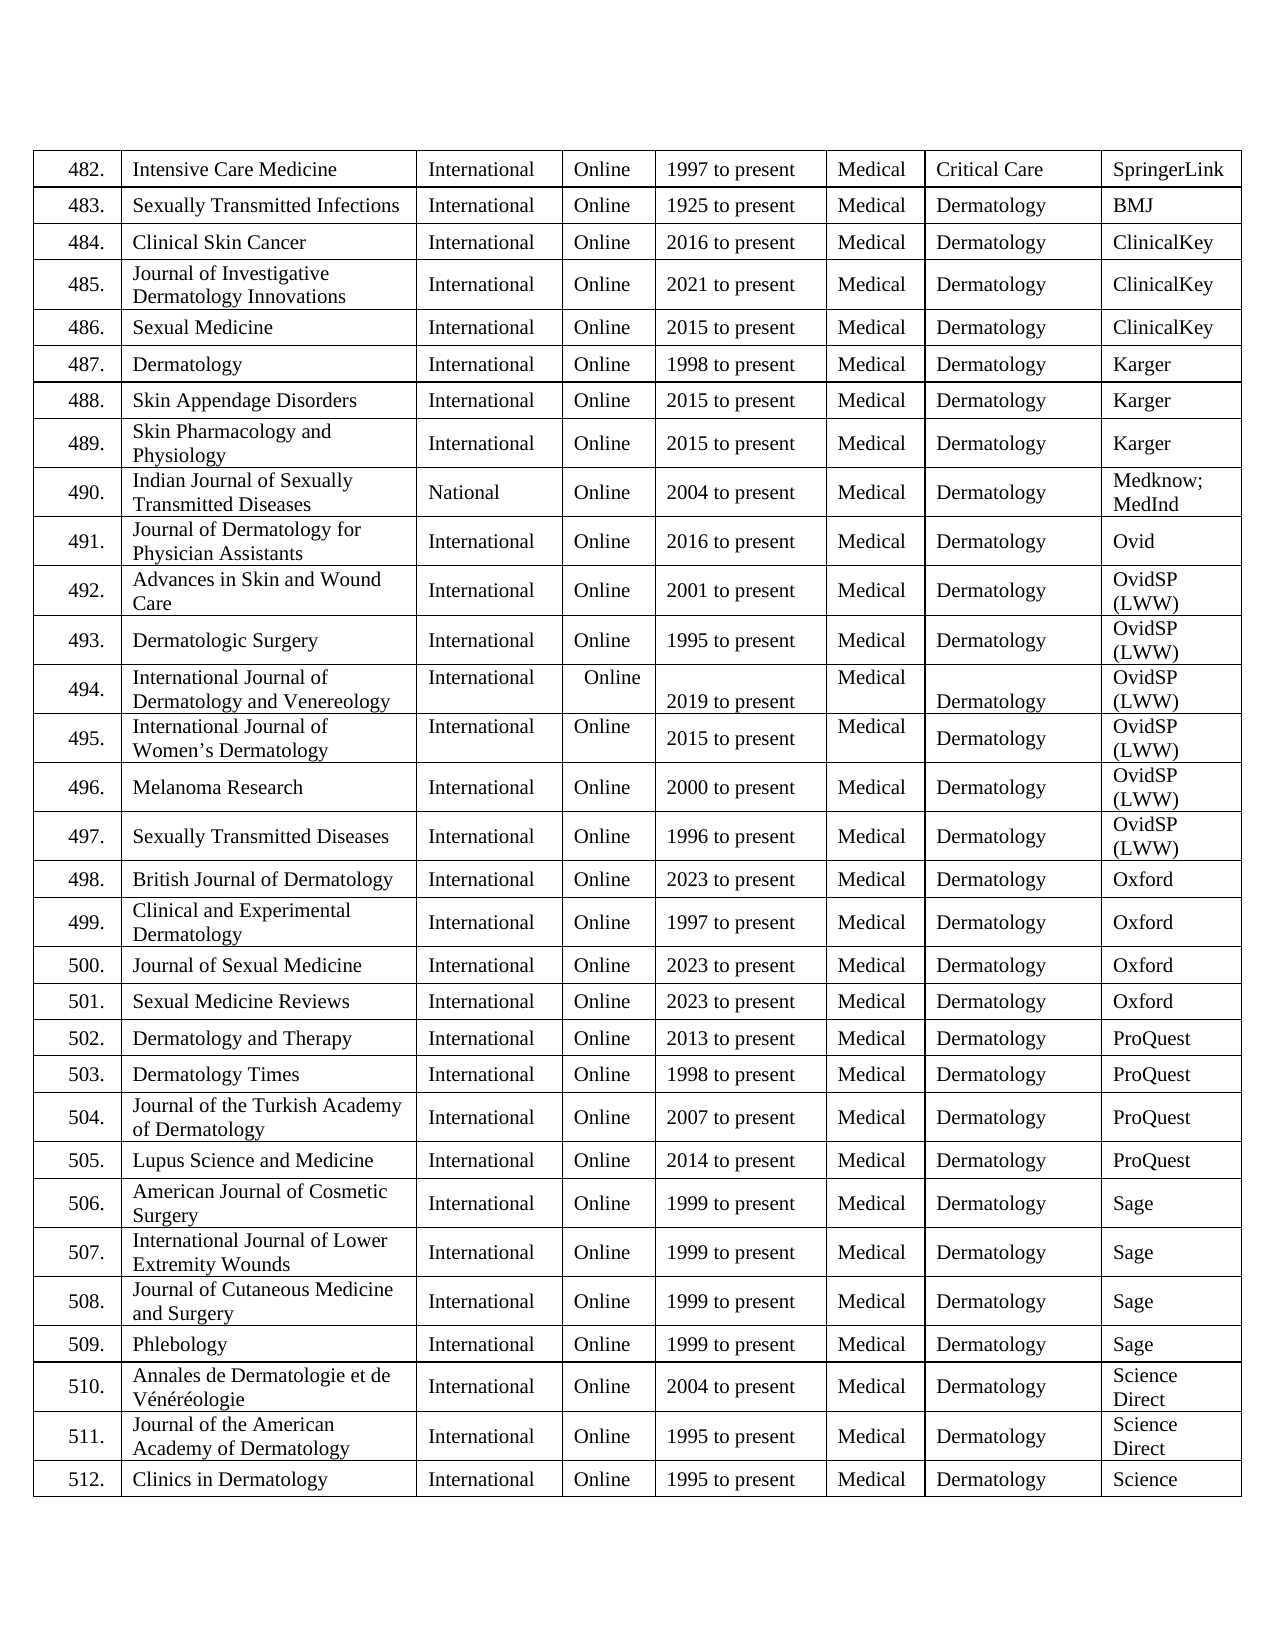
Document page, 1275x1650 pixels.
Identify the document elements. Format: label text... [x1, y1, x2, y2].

table_cell Dermatology [926, 812, 1101, 860]
table_cell International [417, 383, 562, 418]
table_cell ClinicalKey [1102, 310, 1241, 345]
table_cell Dermatology [926, 984, 1101, 1019]
table_cell Phlebology [122, 1326, 416, 1361]
table_cell Dermatology [122, 346, 416, 381]
table_cell [34, 1142, 121, 1177]
table_cell Medical [827, 1363, 924, 1411]
table_cell Online [563, 616, 655, 664]
table_cell Online [563, 346, 655, 381]
table_cell Medical [827, 1412, 924, 1460]
table_cell SpringerLink [1102, 151, 1241, 186]
table_cell Clinical Skin Cancer [122, 224, 416, 259]
table_cell [34, 383, 121, 418]
table_cell Annales de Dermatologie et de Vénéréologie [122, 1363, 416, 1411]
table_cell [34, 1461, 121, 1496]
table_cell 1999 to present [656, 1228, 826, 1276]
table_cell Online [563, 383, 655, 418]
table_cell [34, 419, 121, 467]
table_cell International [417, 1461, 562, 1496]
table_cell OvidSP (LWW) [1102, 616, 1241, 664]
table_cell International [417, 1363, 562, 1411]
table_cell Dermatology [926, 1093, 1101, 1141]
table_cell Medical [827, 224, 924, 259]
table_cell Medical [827, 566, 924, 614]
table_cell International [417, 665, 562, 713]
table_cell Online [563, 1228, 655, 1276]
table_cell [34, 1020, 121, 1055]
table_cell International [417, 566, 562, 614]
table_cell Online [563, 763, 655, 811]
table_cell International [417, 260, 562, 308]
table_cell 1998 to present [656, 1056, 826, 1092]
table_cell [34, 188, 121, 223]
table_cell Medical [827, 346, 924, 381]
table_cell International [417, 898, 562, 946]
table_cell Online [563, 1056, 655, 1092]
table_cell Oxford [1102, 861, 1241, 897]
table_cell Clinical and Experimental Dermatology [122, 898, 416, 946]
table_cell 2004 to present [656, 468, 826, 516]
table_cell Oxford [1102, 898, 1241, 946]
table_cell Dermatology [926, 1412, 1101, 1460]
table_cell Online [563, 1277, 655, 1325]
table_cell Medical [827, 861, 924, 897]
table_cell Medical [827, 188, 924, 223]
table_cell [34, 1363, 121, 1411]
table_cell American Journal of Cosmetic Surgery [122, 1179, 416, 1227]
table_cell Dermatology Times [122, 1056, 416, 1092]
table_cell ProQuest [1102, 1093, 1241, 1141]
table_cell Medical [827, 383, 924, 418]
table_cell Medical [827, 1093, 924, 1141]
table_cell Medical [827, 665, 924, 713]
table_cell [34, 1412, 121, 1460]
table_cell Online [563, 468, 655, 516]
table_cell International [417, 151, 562, 186]
table_cell 2016 to present [656, 224, 826, 259]
table_cell Dermatology [926, 1326, 1101, 1361]
table_cell OvidSP (LWW) [1102, 763, 1241, 811]
table_cell [34, 1093, 121, 1141]
table_cell Dermatology [926, 1363, 1101, 1411]
table_cell International Journal of Lower Extremity Wounds [122, 1228, 416, 1276]
table_cell Online [563, 1461, 655, 1496]
table_cell Online [563, 310, 655, 345]
table_cell International [417, 517, 562, 565]
table_cell [34, 517, 121, 565]
table_cell International Journal of Dermatology and Venereology [122, 665, 416, 713]
table_cell Medknow; MedInd [1102, 468, 1241, 516]
table_cell Indian Journal of Sexually Transmitted Diseases [122, 468, 416, 516]
table_cell [34, 714, 121, 762]
table_cell Critical Care [926, 151, 1101, 186]
table_cell International [417, 763, 562, 811]
table_cell Online [563, 419, 655, 467]
table_cell Online [563, 947, 655, 982]
table_cell International [417, 1142, 562, 1177]
table_cell Ovid [1102, 517, 1241, 565]
table_cell [34, 566, 121, 614]
table_cell Journal of the American Academy of Dermatology [122, 1412, 416, 1460]
table_cell International [417, 1093, 562, 1141]
table_cell 2013 to present [656, 1020, 826, 1055]
table_cell Medical [827, 1056, 924, 1092]
table_cell 1999 to present [656, 1326, 826, 1361]
table_cell Lupus Science and Medicine [122, 1142, 416, 1177]
table_cell 2019 to present [656, 665, 826, 713]
table_cell OvidSP (LWW) [1102, 714, 1241, 762]
table_cell 1995 to present [656, 1461, 826, 1496]
table_cell Dermatology [926, 346, 1101, 381]
table_cell International [417, 1412, 562, 1460]
table_cell Journal of Investigative Dermatology Innovations [122, 260, 416, 308]
table_cell International [417, 984, 562, 1019]
table_cell Dermatology [926, 1142, 1101, 1177]
table_cell Sage [1102, 1179, 1241, 1227]
table_cell Sage [1102, 1228, 1241, 1276]
table_cell Online [563, 714, 655, 762]
table_cell Dermatology [926, 947, 1101, 982]
table_cell International [417, 714, 562, 762]
table_cell Melanoma Research [122, 763, 416, 811]
table_cell Sexually Transmitted Infections [122, 188, 416, 223]
table_cell Medical [827, 1142, 924, 1177]
table_cell 2000 to present [656, 763, 826, 811]
table_cell 2015 to present [656, 714, 826, 762]
table_cell Dermatology [926, 419, 1101, 467]
table_cell Dermatologic Surgery [122, 616, 416, 664]
table_cell Dermatology [926, 763, 1101, 811]
table_cell International [417, 346, 562, 381]
table_cell [34, 665, 121, 713]
table_cell Medical [827, 898, 924, 946]
table_cell 1998 to present [656, 346, 826, 381]
table_cell 2014 to present [656, 1142, 826, 1177]
table_cell Journal of Sexual Medicine [122, 947, 416, 982]
table_cell Medical [827, 1020, 924, 1055]
table_cell Medical [827, 419, 924, 467]
table_cell [34, 616, 121, 664]
table_cell Dermatology [926, 260, 1101, 308]
table_cell Medical [827, 947, 924, 982]
table_cell International [417, 310, 562, 345]
table_cell 1997 to present [656, 898, 826, 946]
table_cell Karger [1102, 383, 1241, 418]
table_cell 2023 to present [656, 984, 826, 1019]
table_cell Medical [827, 310, 924, 345]
table_cell International [417, 1179, 562, 1227]
table_cell Dermatology [926, 1277, 1101, 1325]
table_cell Online [563, 1412, 655, 1460]
table_cell Dermatology [926, 1461, 1101, 1496]
table_cell [34, 1179, 121, 1227]
table_cell Medical [827, 517, 924, 565]
table_cell Medical [827, 984, 924, 1019]
table_cell ClinicalKey [1102, 260, 1241, 308]
table_cell Sexual Medicine Reviews [122, 984, 416, 1019]
table_cell Dermatology [926, 468, 1101, 516]
table_cell International [417, 188, 562, 223]
table_cell Karger [1102, 419, 1241, 467]
table_cell International Journal of Women’s Dermatology [122, 714, 416, 762]
table_cell ProQuest [1102, 1020, 1241, 1055]
table_cell Online [563, 188, 655, 223]
table_cell International [417, 1056, 562, 1092]
table_cell International [417, 812, 562, 860]
table_cell Science [1102, 1461, 1241, 1496]
table_cell 1997 to present [656, 151, 826, 186]
table_cell Sage [1102, 1326, 1241, 1361]
table_cell International [417, 1277, 562, 1325]
table_cell 2023 to present [656, 861, 826, 897]
table_cell [34, 1056, 121, 1092]
table_cell Online [563, 151, 655, 186]
table_cell Skin Pharmacology and Physiology [122, 419, 416, 467]
table_cell 2007 to present [656, 1093, 826, 1141]
table_cell Medical [827, 1326, 924, 1361]
table_cell 1995 to present [656, 616, 826, 664]
table_cell Medical [827, 1277, 924, 1325]
table_cell 1999 to present [656, 1277, 826, 1325]
table_cell Dermatology [926, 665, 1101, 713]
table_cell [34, 984, 121, 1019]
table_cell [34, 1228, 121, 1276]
table_cell International [417, 947, 562, 982]
table_cell International [417, 1228, 562, 1276]
table_cell Oxford [1102, 947, 1241, 982]
table_cell British Journal of Dermatology [122, 861, 416, 897]
table_cell 1996 to present [656, 812, 826, 860]
table_cell [34, 861, 121, 897]
table_cell 2015 to present [656, 383, 826, 418]
table_cell OvidSP (LWW) [1102, 566, 1241, 614]
table_cell Online [563, 812, 655, 860]
table_cell Dermatology [926, 1228, 1101, 1276]
table_cell 1925 to present [656, 188, 826, 223]
table_cell Online [563, 665, 655, 713]
table_cell Dermatology [926, 1179, 1101, 1227]
table_cell International [417, 419, 562, 467]
table_cell Online [563, 1326, 655, 1361]
table_cell Dermatology [926, 224, 1101, 259]
table_cell 2021 to present [656, 260, 826, 308]
table_cell 2004 to present [656, 1363, 826, 1411]
table_cell Medical [827, 1228, 924, 1276]
table_cell Science Direct [1102, 1412, 1241, 1460]
table_cell 2015 to present [656, 419, 826, 467]
table_cell [34, 151, 121, 186]
table_cell 2001 to present [656, 566, 826, 614]
table_cell Dermatology [926, 1020, 1101, 1055]
table_cell BMJ [1102, 188, 1241, 223]
table_cell [34, 346, 121, 381]
table_cell Online [563, 517, 655, 565]
table_cell Intensive Care Medicine [122, 151, 416, 186]
table_cell Online [563, 861, 655, 897]
table_cell Medical [827, 763, 924, 811]
table_cell International [417, 224, 562, 259]
table_cell International [417, 616, 562, 664]
table_cell [34, 1277, 121, 1325]
table_cell ProQuest [1102, 1056, 1241, 1092]
table_cell [34, 763, 121, 811]
table_cell Medical [827, 1179, 924, 1227]
table_cell National [417, 468, 562, 516]
table_cell Medical [827, 260, 924, 308]
table_cell Journal of the Turkish Academy of Dermatology [122, 1093, 416, 1141]
table_cell Online [563, 984, 655, 1019]
table_cell 2023 to present [656, 947, 826, 982]
table_cell [34, 812, 121, 860]
table_cell Medical [827, 468, 924, 516]
table_cell Medical [827, 151, 924, 186]
table_cell [34, 898, 121, 946]
table_cell International [417, 861, 562, 897]
table_cell Medical [827, 714, 924, 762]
table_cell Dermatology [926, 517, 1101, 565]
table_cell Online [563, 1142, 655, 1177]
table_cell ProQuest [1102, 1142, 1241, 1177]
table_cell Sexually Transmitted Diseases [122, 812, 416, 860]
table_cell Online [563, 224, 655, 259]
table_cell Journal of Cutaneous Medicine and Surgery [122, 1277, 416, 1325]
table_cell Online [563, 1020, 655, 1055]
table_cell Dermatology [926, 861, 1101, 897]
table_cell Online [563, 898, 655, 946]
table_cell Sage [1102, 1277, 1241, 1325]
table_cell 1995 to present [656, 1412, 826, 1460]
table_cell [34, 947, 121, 982]
table_cell International [417, 1020, 562, 1055]
table_cell OvidSP (LWW) [1102, 812, 1241, 860]
table_cell Science Direct [1102, 1363, 1241, 1411]
table_cell 2016 to present [656, 517, 826, 565]
table_cell Advances in Skin and Wound Care [122, 566, 416, 614]
table_cell Online [563, 1179, 655, 1227]
table_cell Clinics in Dermatology [122, 1461, 416, 1496]
table_cell Medical [827, 812, 924, 860]
table_cell Medical [827, 616, 924, 664]
table_cell Medical [827, 1461, 924, 1496]
table_cell [34, 260, 121, 308]
table_cell Skin Appendage Disorders [122, 383, 416, 418]
table_cell [34, 224, 121, 259]
table_cell Dermatology [926, 898, 1101, 946]
table_cell Karger [1102, 346, 1241, 381]
table_cell Dermatology [926, 188, 1101, 223]
table_cell International [417, 1326, 562, 1361]
table_cell ClinicalKey [1102, 224, 1241, 259]
table_cell Dermatology [926, 310, 1101, 345]
table_cell Oxford [1102, 984, 1241, 1019]
table_cell Online [563, 1363, 655, 1411]
table_cell [34, 468, 121, 516]
table_cell Dermatology [926, 566, 1101, 614]
table_cell Online [563, 1093, 655, 1141]
table_cell Dermatology [926, 616, 1101, 664]
table_cell Dermatology and Therapy [122, 1020, 416, 1055]
table_cell Online [563, 260, 655, 308]
table_cell 2015 to present [656, 310, 826, 345]
table_cell OvidSP (LWW) [1102, 665, 1241, 713]
table_cell [34, 310, 121, 345]
table_cell Dermatology [926, 1056, 1101, 1092]
table_cell Dermatology [926, 383, 1101, 418]
table_cell Online [563, 566, 655, 614]
table_cell 1999 to present [656, 1179, 826, 1227]
table_cell Dermatology [926, 714, 1101, 762]
table_cell Journal of Dermatology for Physician Assistants [122, 517, 416, 565]
table_cell [34, 1326, 121, 1361]
table_cell Sexual Medicine [122, 310, 416, 345]
